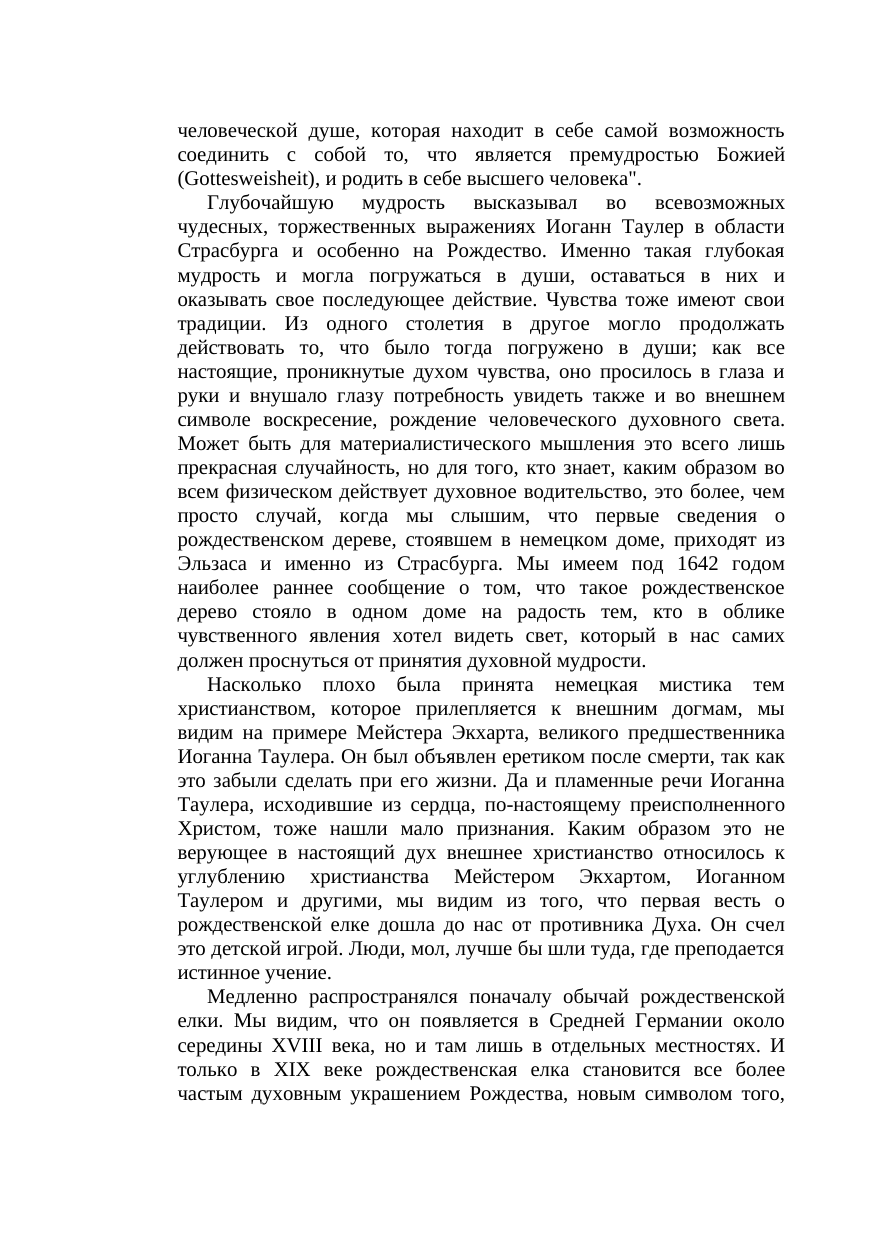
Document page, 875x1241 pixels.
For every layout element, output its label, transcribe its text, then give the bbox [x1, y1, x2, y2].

text Насколько плохо была принята немецкая мистика тем христианством, которое прилепляется к внешним догмам, мы видим на примере Мейстера Экхарта, великого предшественника Иоганна Таулера. Он был объявлен еретиком после смерти, так как это забыли сделать при его жизни. Да и пламенные речи Иоганна Таулера, исходившие из сердца, по-настоящему преисполненного Христом, тоже нашли мало признания. Каким образом это не верующее в настоящий дух внешнее христианство относилось к углублению христианства Мейстером Экхартом, Иоганном Таулером и другими, мы видим из того, что первая весть о рождественской елке дошла до нас от противника Духа. Он счел это детской игрой. Люди, мол, лучше бы шли туда, где преподается истинное учение. [177, 672, 786, 984]
text человеческой душе, которая находит в себе самой возможность соединить с собой то, что является премудростью Божией (Gottesweisheit), и родить в себе высшего человека". [177, 118, 786, 190]
text Медленно распространялся поначалу обычай рождественской елки. Мы видим, что он появляется в Средней Германии около середины XVIII века, но и там лишь в отдельных местностях. И только в XIX веке рождественская елка становится все более частым духовным украшением Рождества, новым символом того, [177, 984, 786, 1105]
text Глубочайшую мудрость высказывал во всевозможных чудесных, торжественных выражениях Иоганн Таулер в области Страсбурга и особенно на Рождество. Именно такая глубокая мудрость и могла погружаться в души, оставаться в них и оказывать свое последующее действие. Чувства тоже имеют свои традиции. Из одного столетия в другое могло продолжать действовать то, что было тогда погружено в души; как все настоящие, проникнутые духом чувства, оно просилось в глаза и руки и внушало глазу потребность увидеть также и во внешнем символе воскресение, рождение человеческого духовного света. Может быть для материалистического мышления это всего лишь прекрасная случайность, но для того, кто знает, каким образом во всем физическом действует духовное водительство, это более, чем просто случай, когда мы слышим, что первые сведения о рождественском дереве, стоявшем в немецком доме, приходят из Эльзаса и именно из Страсбурга. Мы имеем под 1642 годом наиболее раннее сообщение о том, что такое рождественское дерево стояло в одном доме на радость тем, кто в облике чувственного явления хотел видеть свет, который в нас самих должен проснуться от принятия духовной мудрости. [177, 190, 786, 672]
